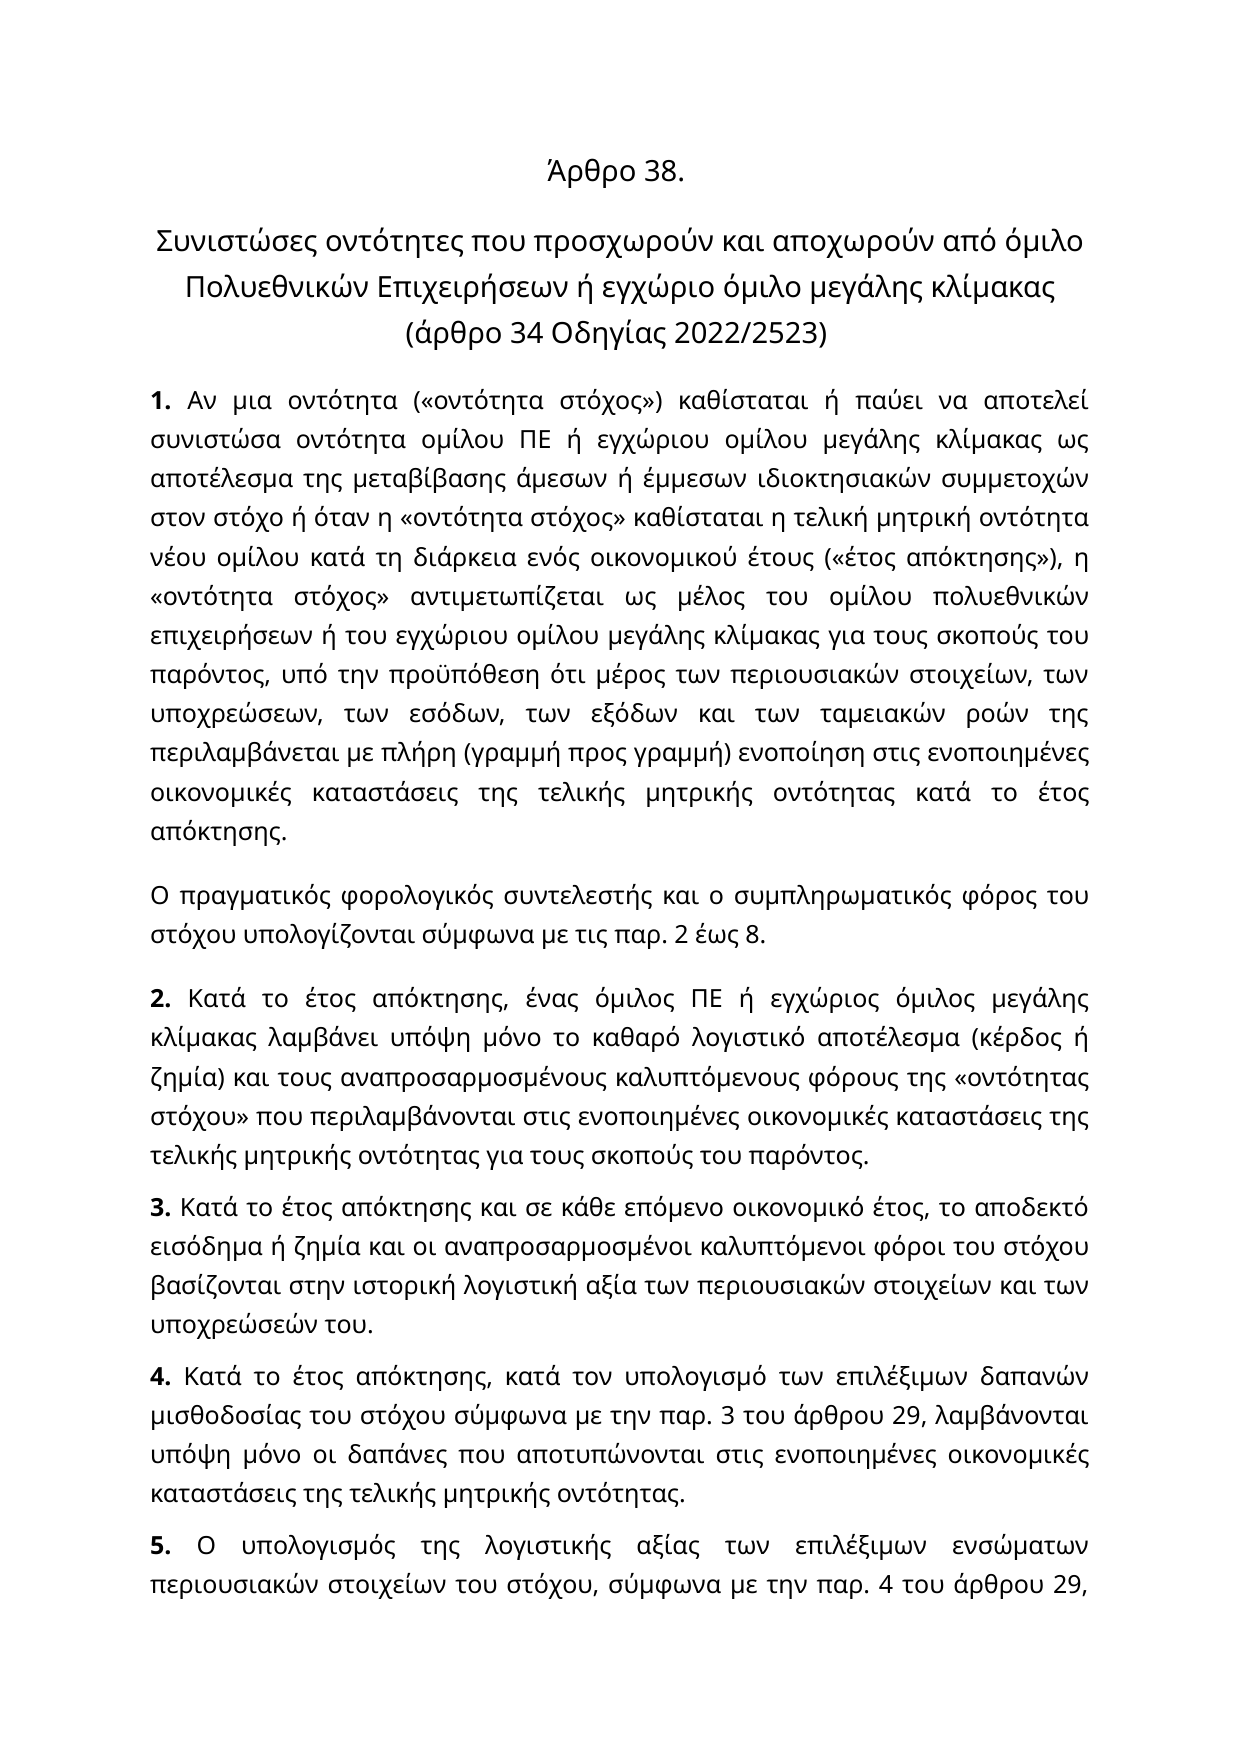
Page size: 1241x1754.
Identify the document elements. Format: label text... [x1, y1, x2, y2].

text 3. Κατά το έτος απόκτησης και σε κάθε επόμενο οικονομικό έτος, το αποδεκτό εισόδημα ή ζημία και οι αναπροσαρμοσμένοι καλυπτόμενοι φόροι του στόχου βασίζονται στην ιστορική λογιστική αξία των περιουσιακών στοιχείων και των υποχρεώσεών του. [150, 1189, 1090, 1341]
text 4. Κατά το έτος απόκτησης, κατά τον υπολογισμό των επιλέξιμων δαπανών μισθοδοσίας του στόχου σύμφωνα με την παρ. 3 του άρθρου 29, λαμβάνονται υπόψη μόνο οι δαπάνες που αποτυπώνονται στις ενοποιημένες οικονομικές καταστάσεις της τελικής μητρικής οντότητας. [150, 1358, 1090, 1510]
text Ο πραγματικός φορολογικός συντελεστής και ο συμπληρωματικός φόρος του στόχου υπολογίζονται σύμφωνα με τις παρ. 2 έως 8. [150, 877, 1090, 951]
text 5. Ο υπολογισμός της λογιστικής αξίας των επιλέξιμων ενσώματων περιουσιακών στοιχείων του στόχου, σύμφωνα με την παρ. 4 του άρθρου 29, [150, 1527, 1090, 1601]
text 1. Αν μια οντότητα («οντότητα στόχος») καθίσταται ή παύει να αποτελεί συνιστώσα οντότητα ομίλου ΠΕ ή εγχώριου ομίλου μεγάλης κλίμακας ως αποτέλεσμα της μεταβίβασης άμεσων ή έμμεσων ιδιοκτησιακών συμμετοχών στον στόχο ή όταν η «οντότητα στόχος» καθίσταται η τελική μητρική οντότητα νέου ομίλου κατά τη διάρκεια ενός οικονομικού έτους («έτος απόκτησης»), η «οντότητα στόχος» αντιμετωπίζεται ως μέλος του ομίλου πολυεθνικών επιχειρήσεων ή του εγχώριου ομίλου μεγάλης κλίμακας για τους σκοπούς του παρόντος, υπό την προϋπόθεση ότι μέρος των περιουσιακών στοιχείων, των υποχρεώσεων, των εσόδων, των εξόδων και των ταμειακών ροών της περιλαμβάνεται με πλήρη (γραμμή προς γραμμή) ενοποίηση στις ενοποιημένες οικονομικές καταστάσεις της τελικής μητρικής οντότητας κατά το έτος απόκτησης. [150, 382, 1090, 847]
subtitle Άρθρο 38. [150, 150, 1090, 190]
text 2. Κατά το έτος απόκτησης, ένας όμιλος ΠΕ ή εγχώριος όμιλος μεγάλης κλίμακας λαμβάνει υπόψη μόνο το καθαρό λογιστικό αποτέλεσμα (κέρδος ή ζημία) και τους αναπροσαρμοσμένους καλυπτόμενους φόρους της «οντότητας στόχου» που περιλαμβάνονται στις ενοποιημένες οικονομικές καταστάσεις της τελικής μητρικής οντότητας για τους σκοπούς του παρόντος. [150, 981, 1090, 1172]
subtitle Συνιστώσες οντότητες που προσχωρούν και αποχωρούν από όμιλο Πολυεθνικών Επιχειρήσεων ή εγχώριο όμιλο μεγάλης κλίμακας (άρθρο 34 Οδηγίας 2022/2523) [150, 221, 1090, 352]
